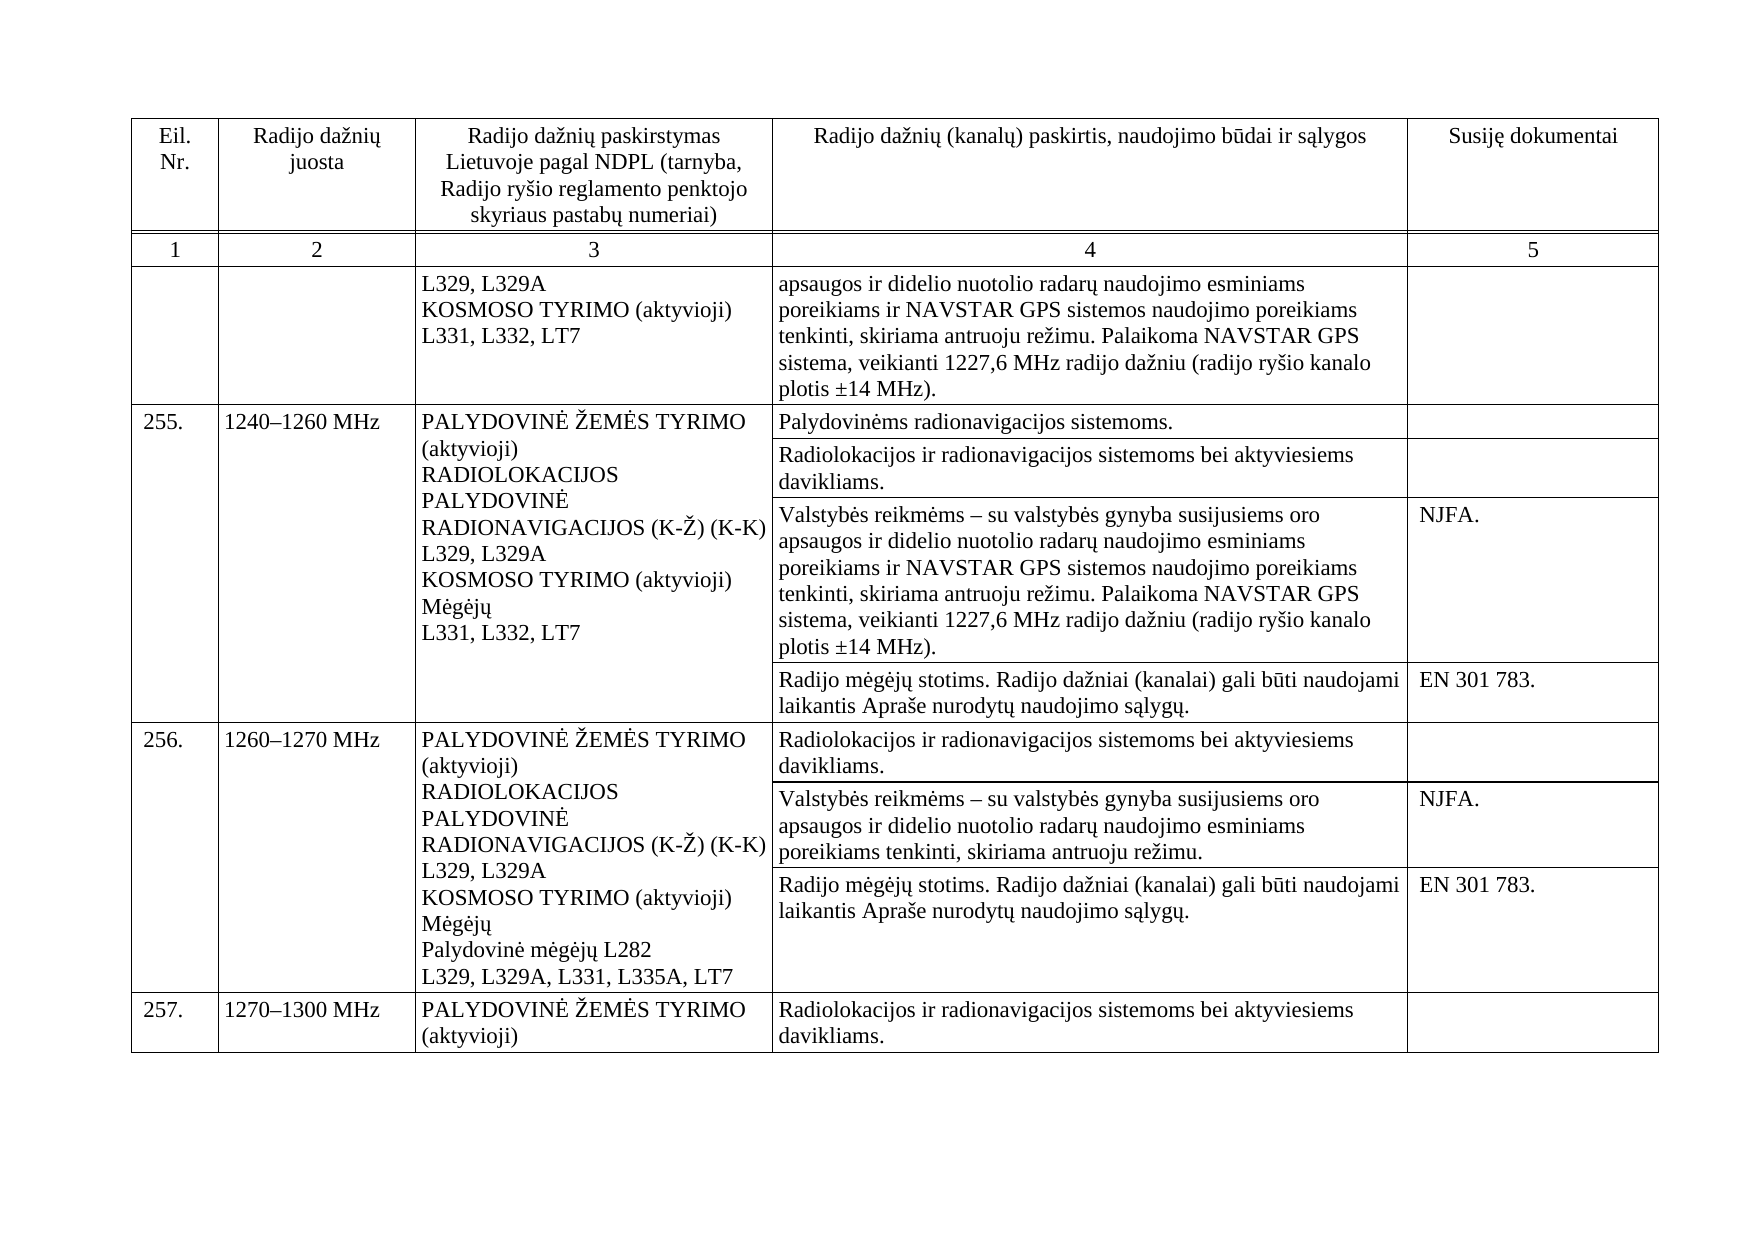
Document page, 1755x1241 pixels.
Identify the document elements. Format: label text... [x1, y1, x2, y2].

table_cell Valstybės reikmėms – su valstybės gynyba susijusiems oro apsaugos ir didelio nuotolio radarų naudojimo esminiams poreikiams ir NAVSTAR GPS sistemos naudojimo poreikiams tenkinti, skiriama antruoju režimu. Palaikoma NAVSTAR GPS sistema, veikianti 1227,6 MHz radijo dažniu (radijo ryšio kanalo plotis ±14 MHz). [773, 498, 1407, 662]
table_cell NJFA. [1408, 498, 1658, 662]
table_cell PALYDOVINĖ ŽEMĖS TYRIMO (aktyvioji) RADIOLOKACIJOS PALYDOVINĖ RADIONAVIGACIJOS (K-Ž) (K-K) L329, L329A KOSMOSO TYRIMO (aktyvioji) Mėgėjų L331, L332, LT7 [416, 405, 772, 722]
table_cell EN 301 783. [1408, 663, 1658, 722]
table_cell Valstybės reikmėms – su valstybės gynyba susijusiems oro apsaugos ir didelio nuotolio radarų naudojimo esminiams poreikiams tenkinti, skiriama antruoju režimu. [773, 783, 1407, 867]
table_cell L329, L329A KOSMOSO TYRIMO (aktyvioji) L331, L332, LT7 [416, 267, 772, 404]
table_cell apsaugos ir didelio nuotolio radarų naudojimo esminiams poreikiams ir NAVSTAR GPS sistemos naudojimo poreikiams tenkinti, skiriama antruoju režimu. Palaikoma NAVSTAR GPS sistema, veikianti 1227,6 MHz radijo dažniu (radijo ryšio kanalo plotis ±14 MHz). [773, 267, 1407, 404]
table_cell 1270–1300 MHz [219, 993, 415, 1052]
table_cell [1408, 723, 1658, 781]
table_cell NJFA. [1408, 783, 1658, 867]
table_cell 1240–1260 MHz [219, 405, 415, 722]
table_cell 257. [132, 993, 218, 1052]
table_cell 2 [219, 234, 415, 266]
table_cell 255. [132, 405, 218, 722]
table_cell 5 [1408, 234, 1658, 266]
table_cell 256. [132, 723, 218, 992]
table_cell [1408, 267, 1658, 404]
table_header Radijo dažnių paskirstymas Lietuvoje pagal NDPL (tarnyba, Radijo ryšio reglamento penktojo skyriaus pastabų numeriai) [416, 119, 772, 230]
table_cell 1260–1270 MHz [219, 723, 415, 992]
table_cell [1408, 993, 1658, 1052]
table_cell [1408, 405, 1658, 438]
table_cell [1408, 439, 1658, 497]
table_cell PALYDOVINĖ ŽEMĖS TYRIMO (aktyvioji) RADIOLOKACIJOS PALYDOVINĖ RADIONAVIGACIJOS (K-Ž) (K-K) L329, L329A KOSMOSO TYRIMO (aktyvioji) Mėgėjų Palydovinė mėgėjų L282 L329, L329A, L331, L335A, LT7 [416, 723, 772, 992]
table_cell Radiolokacijos ir radionavigacijos sistemoms bei aktyviesiems davikliams. [773, 439, 1407, 497]
table_cell Radijo mėgėjų stotims. Radijo dažniai (kanalai) gali būti naudojami laikantis Apraše nurodytų naudojimo sąlygų. [773, 868, 1407, 992]
table_cell [132, 267, 218, 404]
table_cell Radiolokacijos ir radionavigacijos sistemoms bei aktyviesiems davikliams. [773, 993, 1407, 1052]
table_cell 4 [773, 234, 1407, 266]
table_header Susiję dokumentai [1408, 119, 1658, 230]
table_cell Palydovinėms radionavigacijos sistemoms. [773, 405, 1407, 438]
table_cell PALYDOVINĖ ŽEMĖS TYRIMO (aktyvioji) [416, 993, 772, 1052]
table_cell Radijo mėgėjų stotims. Radijo dažniai (kanalai) gali būti naudojami laikantis Apraše nurodytų naudojimo sąlygų. [773, 663, 1407, 722]
table_cell 1 [132, 234, 218, 266]
table_header Eil. Nr. [132, 119, 218, 230]
table_header Radijo dažnių (kanalų) paskirtis, naudojimo būdai ir sąlygos [773, 119, 1407, 230]
table_cell Radiolokacijos ir radionavigacijos sistemoms bei aktyviesiems davikliams. [773, 723, 1407, 781]
table_cell EN 301 783. [1408, 868, 1658, 992]
table_header Radijo dažnių juosta [219, 119, 415, 230]
table_cell [219, 267, 415, 404]
table_cell 3 [416, 234, 772, 266]
